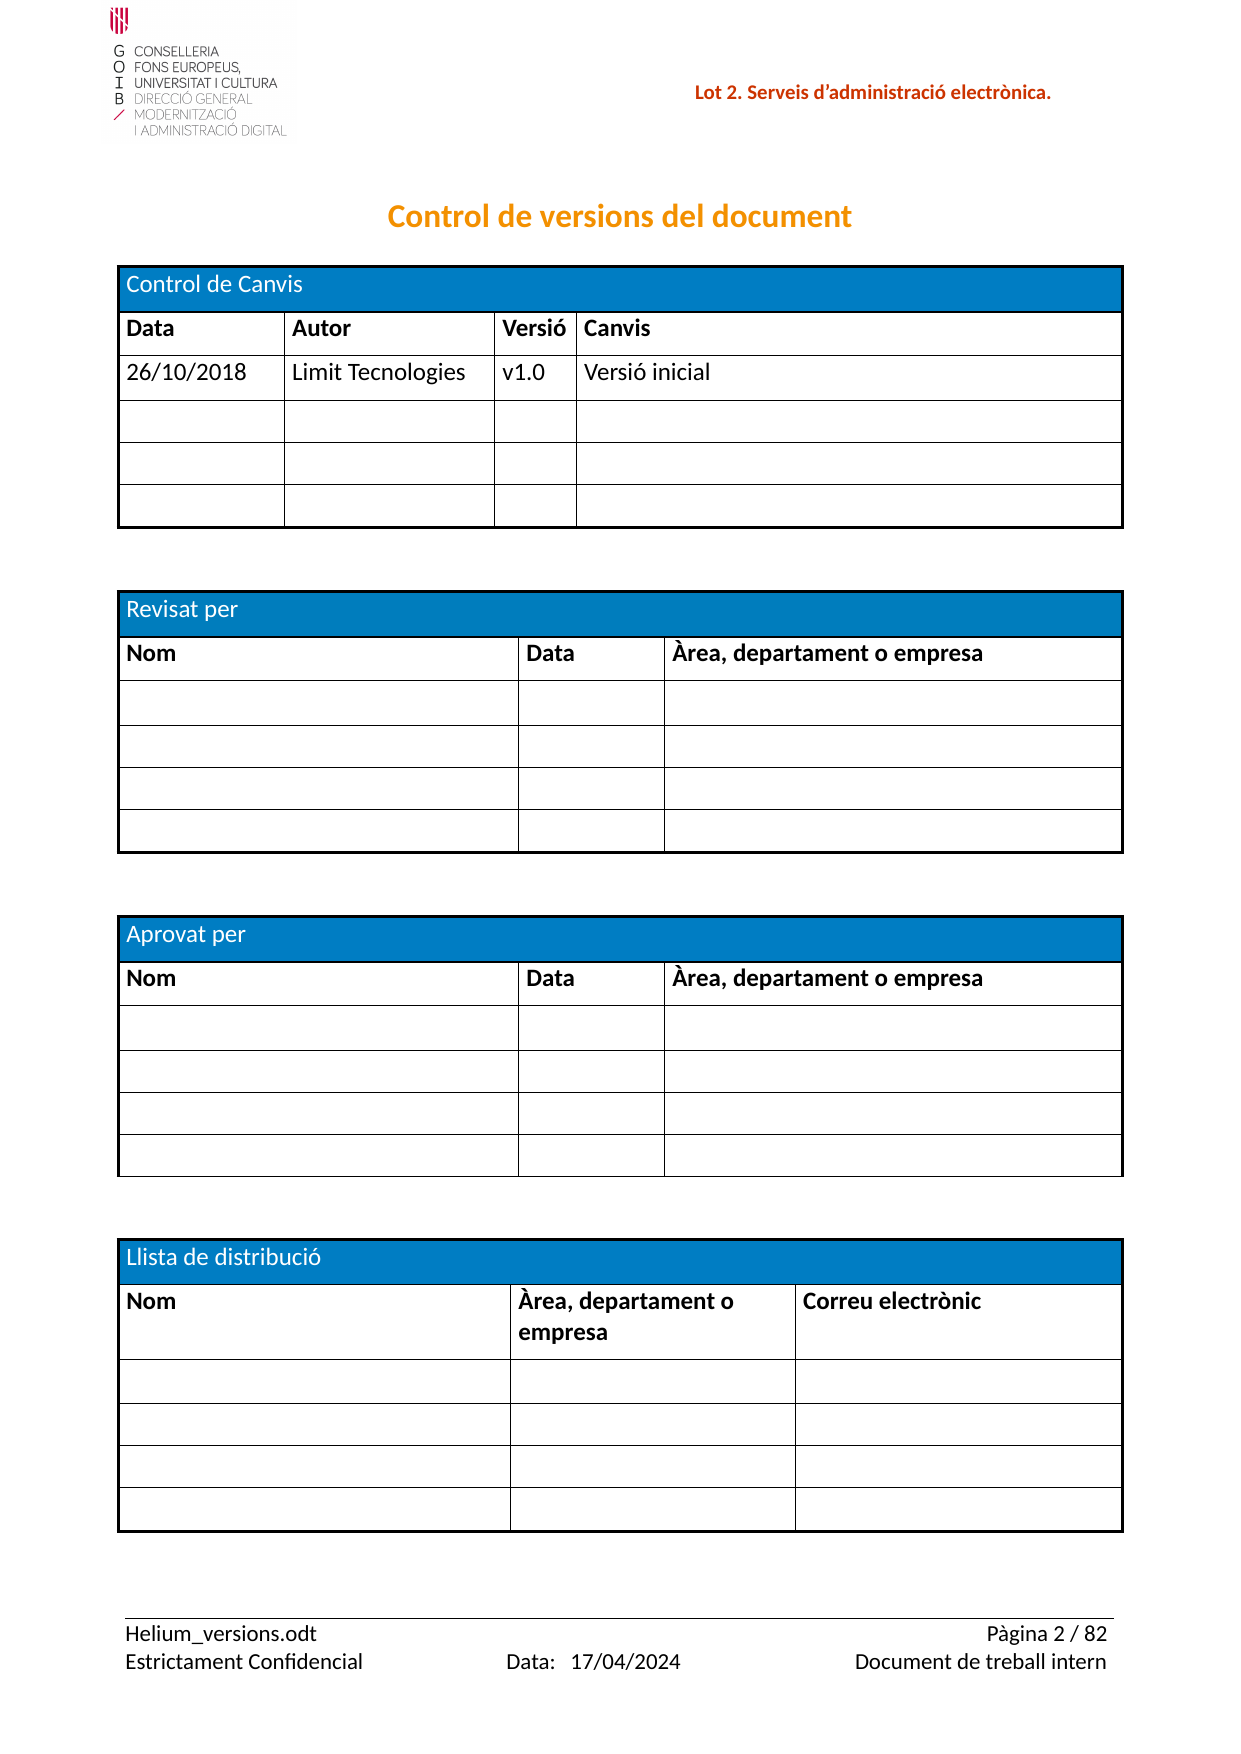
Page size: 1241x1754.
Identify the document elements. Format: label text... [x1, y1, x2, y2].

table_cell [665, 1051, 1121, 1092]
table_cell [120, 726, 518, 767]
table_cell [665, 1135, 1121, 1176]
table_cell [796, 1446, 1121, 1487]
table_cell [495, 485, 576, 526]
table_cell [665, 768, 1121, 809]
table_cell [285, 485, 494, 526]
table_cell [495, 401, 576, 442]
table_cell [577, 485, 1121, 526]
table_cell Limit Tecnologies [285, 356, 494, 399]
table_cell Àrea, departament o empresa [665, 638, 1121, 680]
table_cell [120, 401, 284, 442]
table_cell [120, 768, 518, 809]
table_cell Data [519, 963, 664, 1005]
table_cell [120, 1093, 518, 1134]
picture [100, 0, 297, 144]
table_cell [120, 681, 518, 724]
table_cell Data [519, 638, 664, 680]
table_cell Autor [285, 313, 494, 355]
table_cell [511, 1404, 795, 1445]
table_cell [120, 1488, 510, 1529]
table_cell [120, 1135, 518, 1176]
table_cell [519, 1006, 664, 1049]
table_cell Nom [120, 638, 518, 680]
table_cell Àrea, departament o empresa [511, 1285, 795, 1359]
table_cell [577, 401, 1121, 442]
table_cell [519, 1093, 664, 1134]
table_cell [120, 443, 284, 484]
table_cell [511, 1446, 795, 1487]
subtitle Control de versions del document [118, 195, 1122, 236]
table_header Aprovat per [120, 918, 1121, 961]
table_cell [665, 726, 1121, 767]
table_cell Nom [120, 1285, 510, 1359]
table_cell [285, 443, 494, 484]
table_cell Àrea, departament o empresa [665, 963, 1121, 1005]
table_cell Correu electrònic [796, 1285, 1121, 1359]
table_header Llista de distribució [120, 1241, 1121, 1284]
table_cell [285, 401, 494, 442]
table_cell [665, 810, 1121, 851]
table_cell Versió [495, 313, 576, 355]
table_cell [519, 1051, 664, 1092]
table_cell [519, 810, 664, 851]
table_cell [511, 1488, 795, 1529]
table_cell [665, 1093, 1121, 1134]
table_cell [665, 681, 1121, 724]
table_cell [519, 1135, 664, 1176]
table_cell [796, 1404, 1121, 1445]
table_cell [577, 443, 1121, 484]
table_cell [120, 810, 518, 851]
table_cell [120, 1006, 518, 1049]
table_cell [519, 768, 664, 809]
table_cell [495, 443, 576, 484]
table_cell [511, 1360, 795, 1403]
table_cell [120, 1404, 510, 1445]
table_header Revisat per [120, 593, 1121, 636]
table_cell v1.0 [495, 356, 576, 399]
table_cell [519, 726, 664, 767]
table_header Control de Canvis [120, 268, 1121, 311]
table_cell [519, 681, 664, 724]
table_cell [796, 1488, 1121, 1529]
table_cell Data [120, 313, 284, 355]
table_cell [120, 485, 284, 526]
table_cell Nom [120, 963, 518, 1005]
table_cell 26/10/2018 [120, 356, 284, 399]
table_cell [120, 1446, 510, 1487]
table_cell Versió inicial [577, 356, 1121, 399]
table_cell Canvis [577, 313, 1121, 355]
table_cell [120, 1360, 510, 1403]
table_cell [665, 1006, 1121, 1049]
table_cell [120, 1051, 518, 1092]
table_cell [796, 1360, 1121, 1403]
